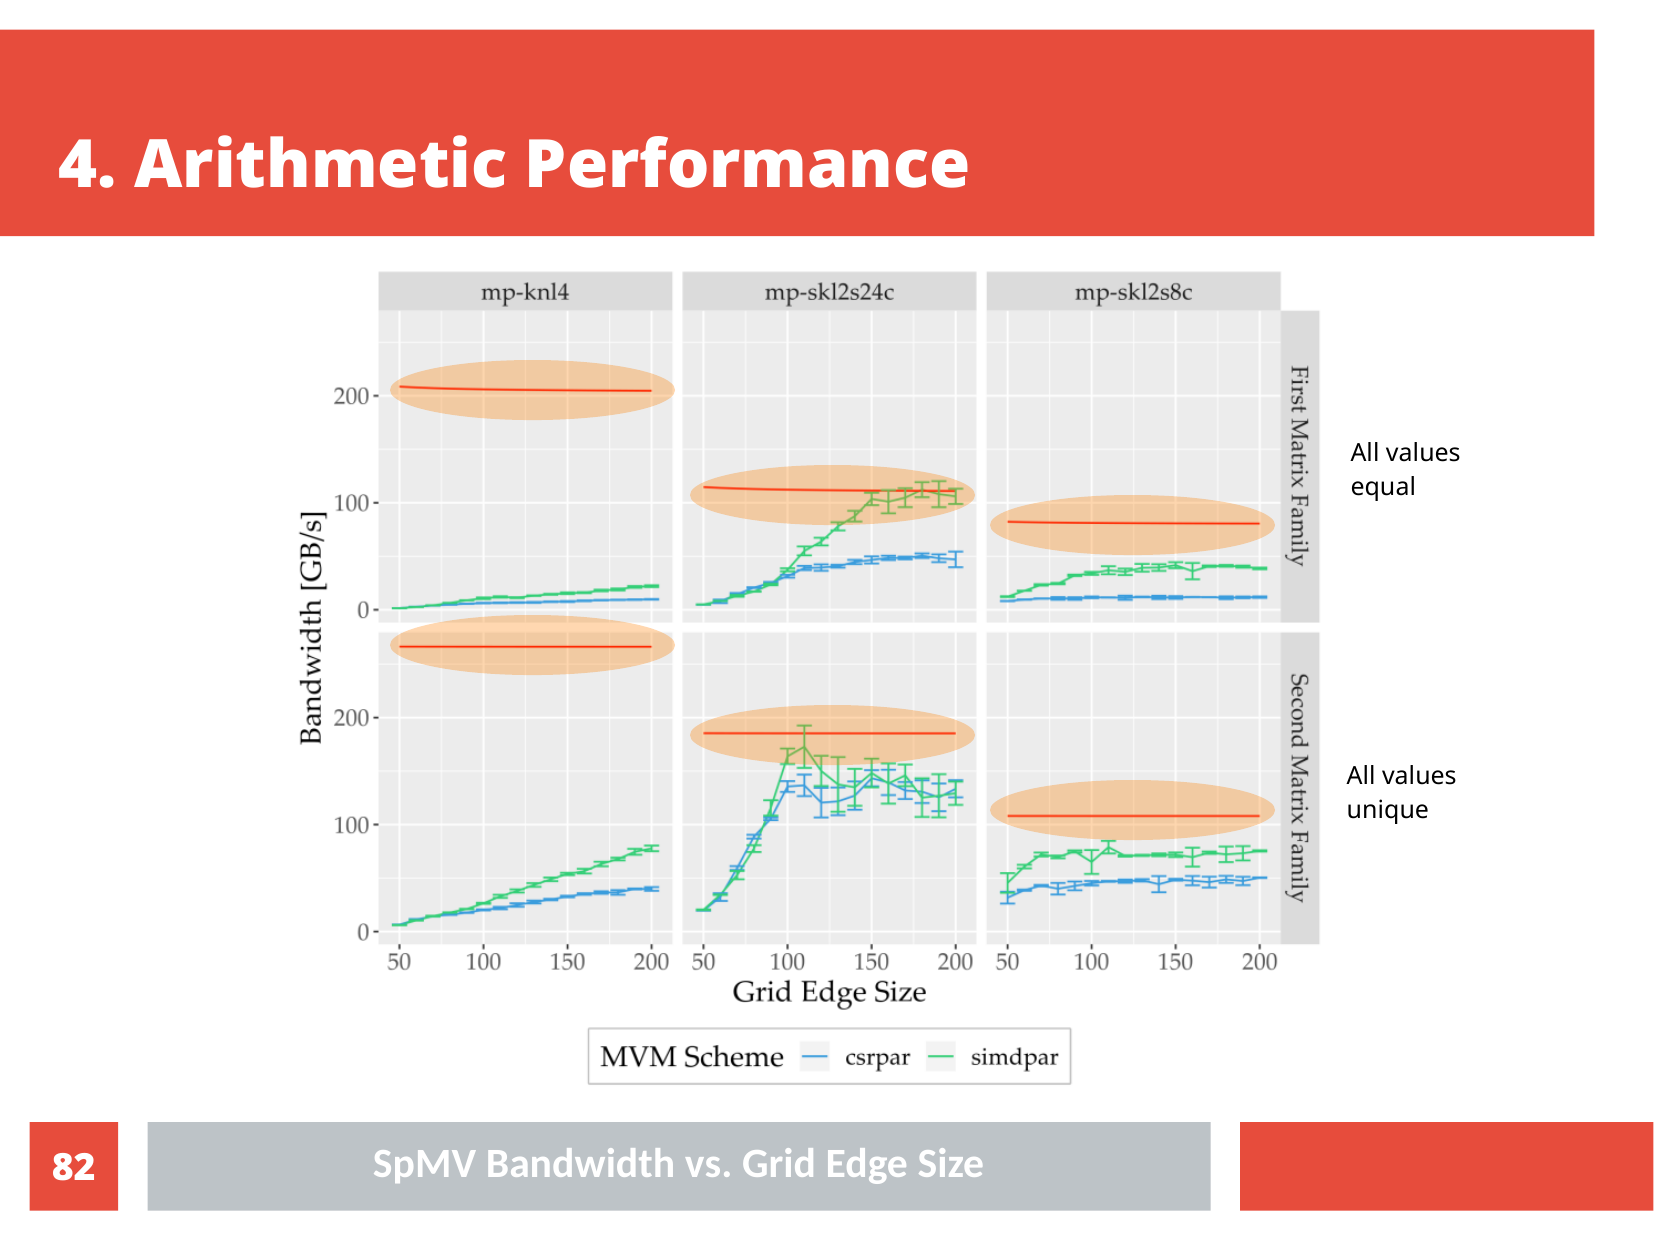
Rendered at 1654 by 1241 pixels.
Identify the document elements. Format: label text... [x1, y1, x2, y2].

text_box [690, 465, 976, 526]
text_box All values unique [1331, 750, 1546, 833]
text_box [990, 780, 1276, 841]
text_box All values equal [1335, 427, 1550, 511]
text_box [390, 615, 676, 676]
text_box [390, 360, 676, 421]
picture [270, 259, 1336, 1096]
title 4. Arithmetic Performance [59, 59, 1595, 207]
text_box SpMV Bandwidth vs. Grid Edge Size [150, 1125, 1208, 1209]
text_box [690, 705, 976, 766]
text_box [990, 495, 1276, 556]
